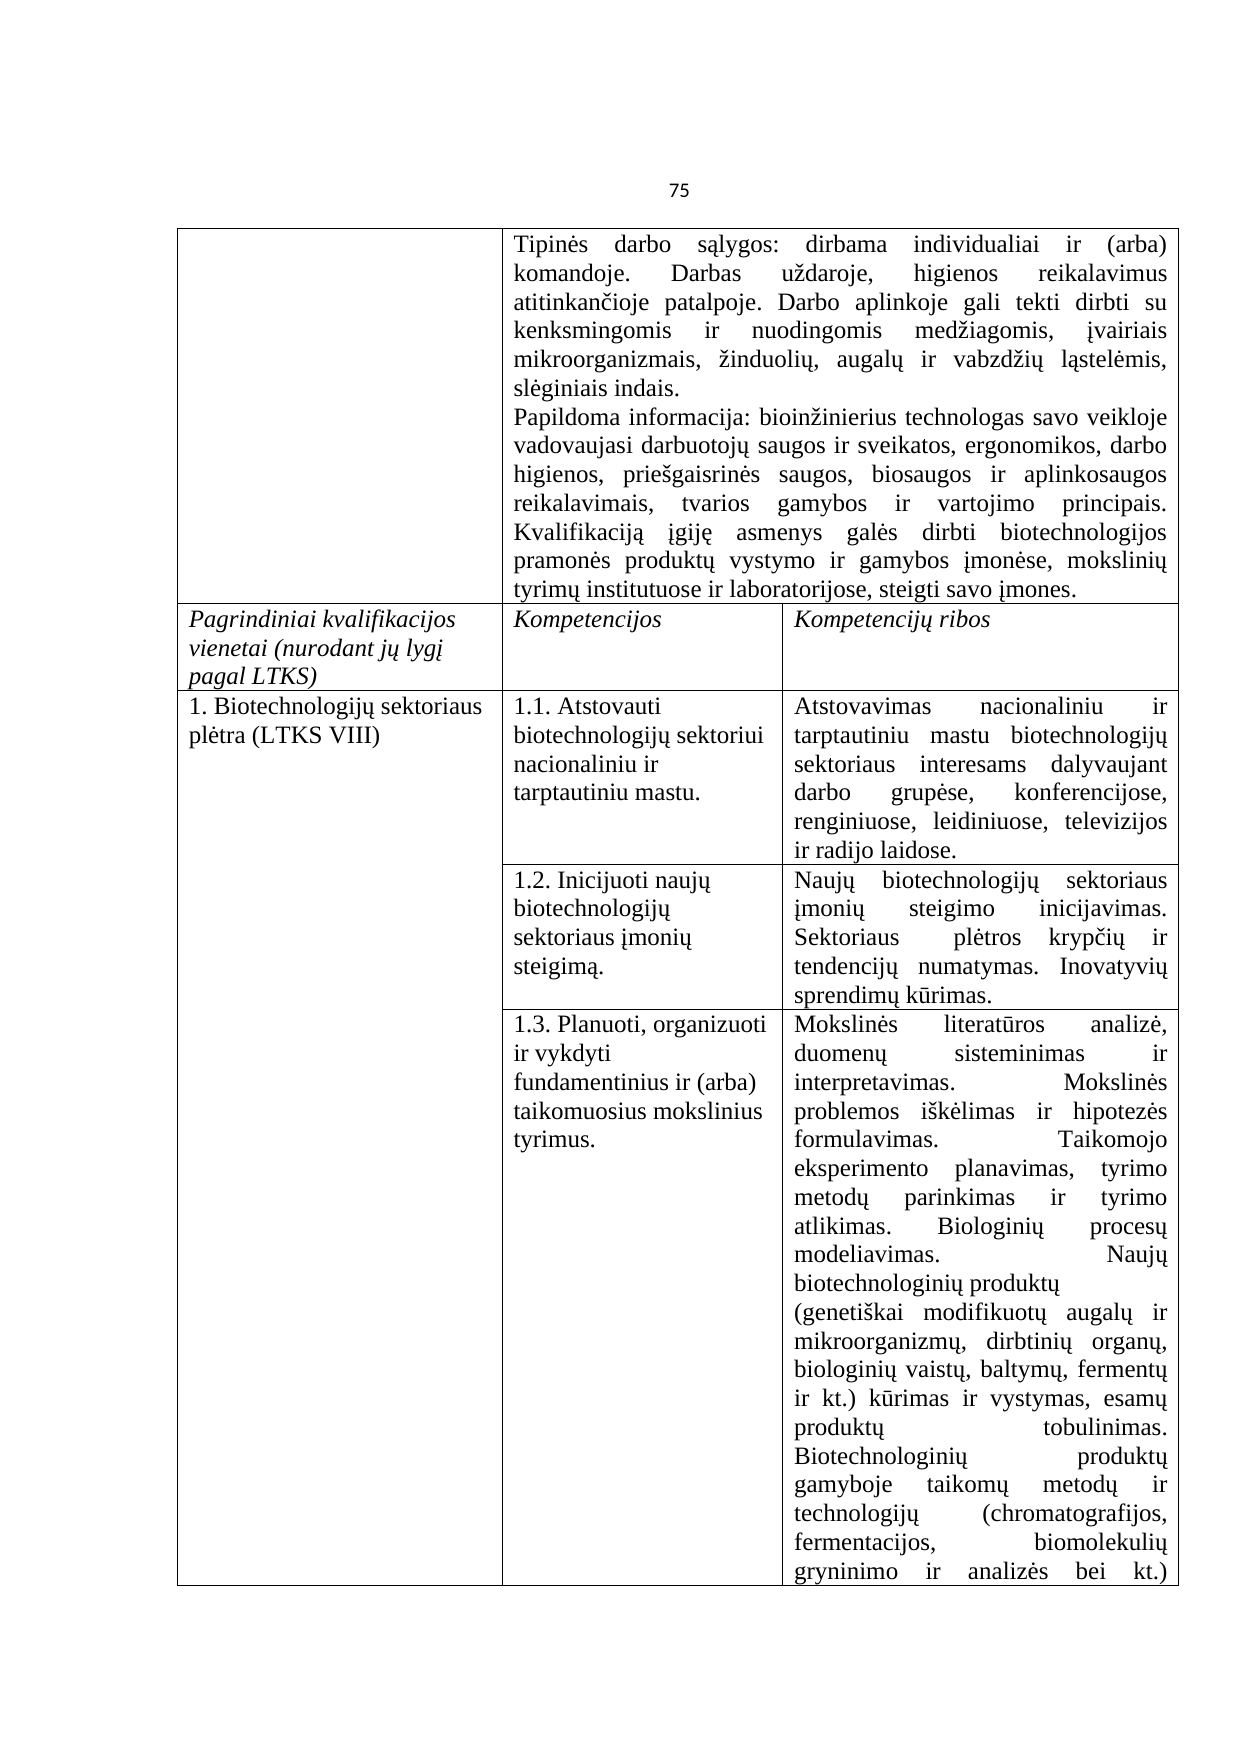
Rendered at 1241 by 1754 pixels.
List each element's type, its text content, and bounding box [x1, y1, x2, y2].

table_cell 1.1. Atstovauti biotechnologijų sektoriui nacionaliniu ir tarptautiniu mastu. [503, 691, 782, 864]
table_cell Kompetencijų ribos [783, 604, 1178, 690]
table_cell 1.3. Planuoti, organizuoti ir vykdyti fundamentinius ir (arba) taikomuosius mokslinius tyrimus. [503, 1010, 782, 1584]
table_cell Atstovavimas nacionaliniu ir tarptautiniu mastu biotechnologijų sektoriaus interesams dalyvaujant darbo grupėse, konferencijose, renginiuose, leidiniuose, televizijos ir radijo laidose. [783, 691, 1178, 864]
table_cell 1.2. Inicijuoti naujų biotechnologijų sektoriaus įmonių steigimą. [503, 865, 782, 1008]
table_cell Naujų biotechnologijų sektoriaus įmonių steigimo inicijavimas. Sektoriaus plėtros krypčių ir tendencijų numatymas. Inovatyvių sprendimų kūrimas. [783, 865, 1178, 1008]
table_header Tipinės darbo sąlygos: dirbama individualiai ir (arba) komandoje. Darbas uždaroje, higienos reikalavimus atitinkančioje patalpoje. Darbo aplinkoje gali tekti dirbti su kenksmingomis ir nuodingomis medžiagomis, įvairiais mikroorganizmais, žinduolių, augalų ir vabzdžių ląstelėmis, slėginiais indais. Papildoma informacija: bioinžinierius technologas savo veikloje vadovaujasi darbuotojų saugos ir sveikatos, ergonomikos, darbo higienos, priešgaisrinės saugos, biosaugos ir aplinkosaugos reikalavimais, tvarios gamybos ir vartojimo principais. Kvalifikaciją įgiję asmenys galės dirbti biotechnologijos pramonės produktų vystymo ir gamybos įmonėse, mokslinių tyrimų institutuose ir laboratorijose, steigti savo įmones. [503, 229, 1178, 603]
table_header [178, 229, 502, 603]
table_cell Pagrindiniai kvalifikacijos vienetai (nurodant jų lygį pagal LTKS) [178, 604, 502, 690]
table_cell Mokslinės literatūros analizė, duomenų sisteminimas ir interpretavimas. Mokslinės problemos iškėlimas ir hipotezės formulavimas. Taikomojo eksperimento planavimas, tyrimo metodų parinkimas ir tyrimo atlikimas. Biologinių procesų modeliavimas. Naujų biotechnologinių produktų (genetiškai modifikuotų augalų ir mikroorganizmų, dirbtinių organų, biologinių vaistų, baltymų, fermentų ir kt.) kūrimas ir vystymas, esamų produktų tobulinimas. Biotechnologinių produktų gamyboje taikomų metodų ir technologijų (chromatografijos, fermentacijos, biomolekulių gryninimo ir analizės bei kt.) [783, 1010, 1178, 1584]
table_cell 1. Biotechnologijų sektoriaus plėtra (LTKS VIII) [178, 691, 502, 1584]
table_cell Kompetencijos [503, 604, 782, 690]
